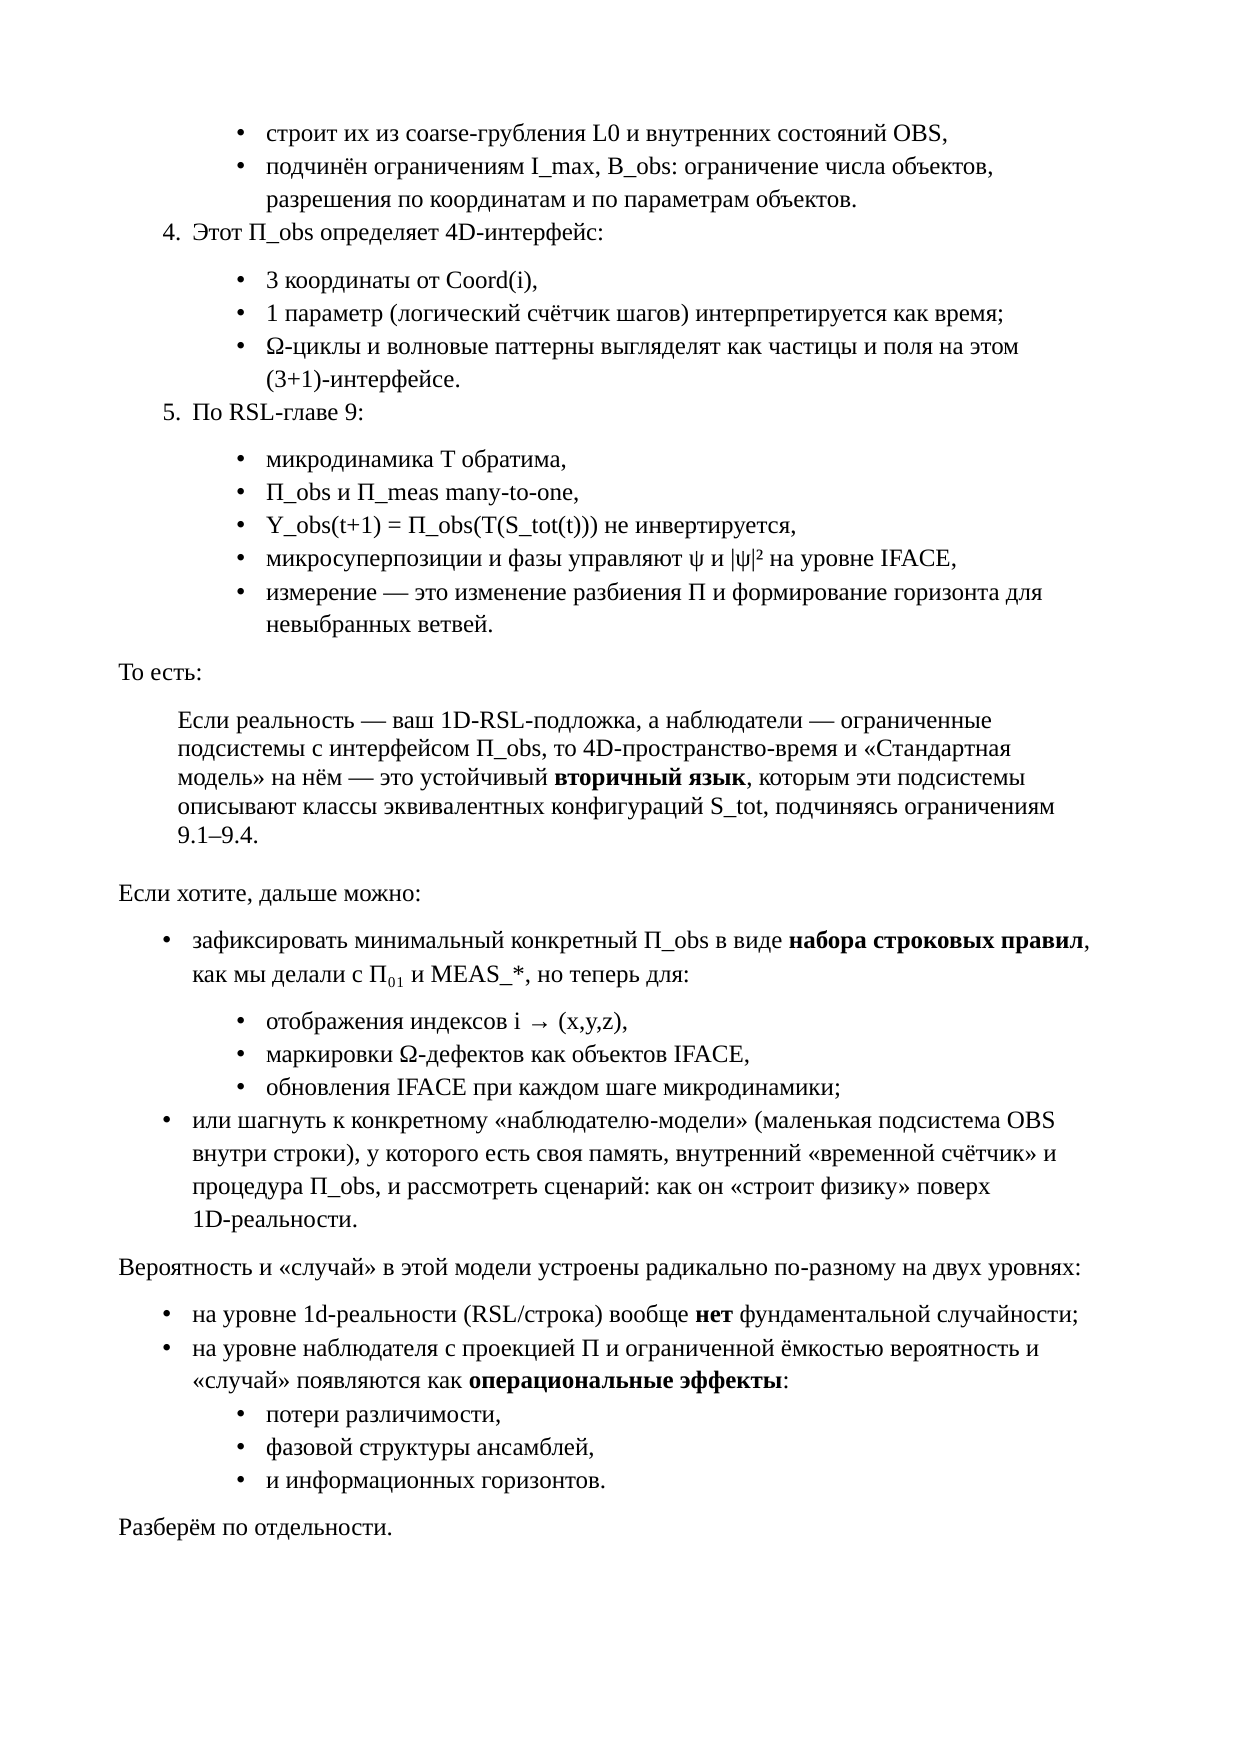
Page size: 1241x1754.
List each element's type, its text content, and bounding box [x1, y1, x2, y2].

text Если хотите, дальше можно: [118, 878, 1122, 907]
list отображения индексов i → (x,y,z), [236, 1006, 1122, 1035]
list фазовой структуры ансамблей, [236, 1432, 1122, 1460]
list подчинён ограничениям I_max, B_obs: ограничение числа объектов, разрешения по координатам и по параметрам объектов. [236, 151, 1122, 213]
list маркировки Ω‑дефектов как объектов IFACE, [236, 1039, 1122, 1068]
list Ω‑циклы и волновые паттерны выгляделят как частицы и поля на этом (3+1)‑интерфейсе. [236, 331, 1122, 393]
list микродинамика T обратима, [236, 444, 1122, 473]
list и информационных горизонтов. [236, 1465, 1122, 1493]
text Вероятность и «случай» в этой модели устроены радикально по‑разному на двух уровнях: [118, 1252, 1122, 1281]
list обновления IFACE при каждом шаге микродинамики; [236, 1072, 1122, 1101]
list строит их из coarse‑грубления L0 и внутренних состояний OBS, [236, 118, 1122, 147]
list 3 координаты от Coord(i), [236, 265, 1122, 293]
list на уровне наблюдателя с проекцией Π и ограниченной ёмкостью вероятность и «случай» появляются как операциональные эффекты: [162, 1333, 1122, 1394]
list Π_obs и Π_meas many‑to‑one, [236, 477, 1122, 506]
list потери различимости, [236, 1399, 1122, 1427]
list на уровне 1d‑реальности (RSL/строка) вообще нет фундаментальной случайности; [162, 1299, 1122, 1328]
list измерение — это изменение разбиения Π и формирование горизонта для невыбранных ветвей. [236, 577, 1122, 638]
list зафиксировать минимальный конкретный Π_obs в виде набора строковых правил, как мы делали с Π₀₁ и MEAS_*, но теперь для: [162, 926, 1122, 987]
text Разберём по отдельности. [118, 1512, 1122, 1541]
list Этот Π_obs определяет 4D‑интерфейс: [162, 217, 1122, 246]
list микросуперпозиции и фазы управляют ψ и |ψ|² на уровне IFACE, [236, 543, 1122, 572]
text То есть: [118, 657, 1122, 686]
list 1 параметр (логический счётчик шагов) интерпретируется как время; [236, 298, 1122, 327]
list Y_obs(t+1) = Π_obs(T(S_tot(t))) не инвертируется, [236, 511, 1122, 539]
text Если реальность — ваш 1D‑RSL‑подложка, а наблюдатели — ограниченные подсистемы с интерфейсом Π_obs, то 4D‑пространство‑время и «Стандартная модель» на нём — это устойчивый вторичный язык, которым эти подсистемы описывают классы эквивалентных конфигураций S_tot, подчиняясь ограничениям 9.1–9.4. [177, 705, 1063, 848]
list По RSL‑главе 9: [162, 397, 1122, 426]
list или шагнуть к конкретному «наблюдателю‑модели» (маленькая подсистема OBS внутри строки), у которого есть своя память, внутренний «временной счётчик» и процедура Π_obs, и рассмотреть сценарий: как он «строит физику» поверх 1D‑реальности. [162, 1105, 1122, 1233]
